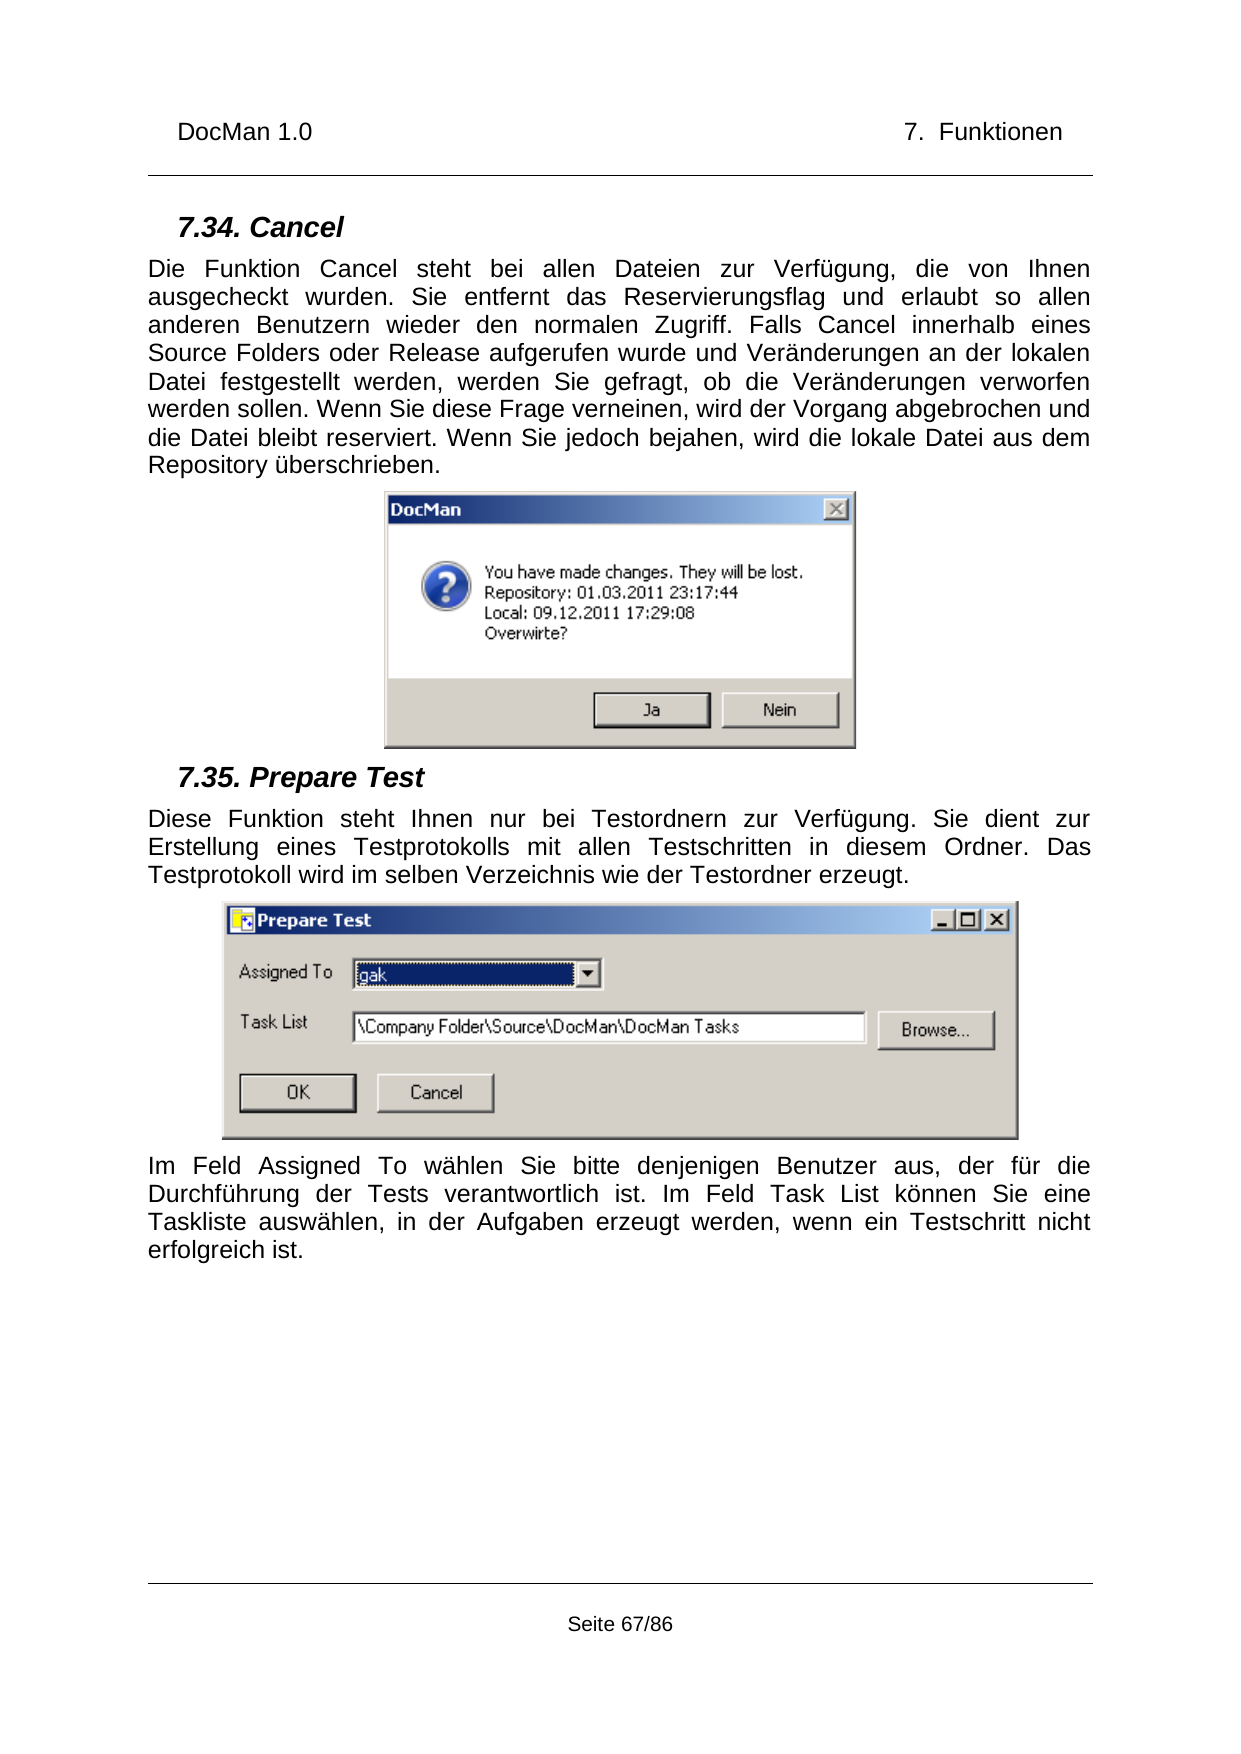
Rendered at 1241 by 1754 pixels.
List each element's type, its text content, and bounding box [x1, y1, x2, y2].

text Diese Funktion steht Ihnen nur bei Testordnern zur Verfügung. Sie dient zur Erstellung eines Testprotokolls mit allen Testschritten in diesem Ordner. Das Testprotokoll wird im selben Verzeichnis wie der Testordner erzeugt. [148, 805, 1093, 889]
subtitle Cancel [177, 211, 1093, 243]
text Im Feld Assigned To wählen Sie bitte denjenigen Benutzer aus, der für die Durchführung der Tests verantwortlich ist. Im Feld Task List können Sie eine Taskliste auswählen, in der Aufgaben erzeugt werden, wenn ein Testschritt nicht erfolgreich ist. [148, 1152, 1093, 1264]
picture [221, 901, 1019, 1140]
picture [384, 491, 857, 749]
text Die Funktion Cancel steht bei allen Dateien zur Verfügung, die von Ihnen ausgecheckt wurden. Sie entfernt das Reservierungsflag und erlaubt so allen anderen Benutzern wieder den normalen Zugriff. Falls Cancel innerhalb eines Source Folders oder Release aufgerufen wurde und Veränderungen an der lokalen Datei festgestellt werden, werden Sie gefragt, ob die Veränderungen verworfen werden sollen. Wenn Sie diese Frage verneinen, wird der Vorgang abgebrochen und die Datei bleibt reserviert. Wenn Sie jedoch bejahen, wird die lokale Datei aus dem Repository überschrieben. [148, 255, 1093, 479]
subtitle Prepare Test [177, 761, 1093, 793]
